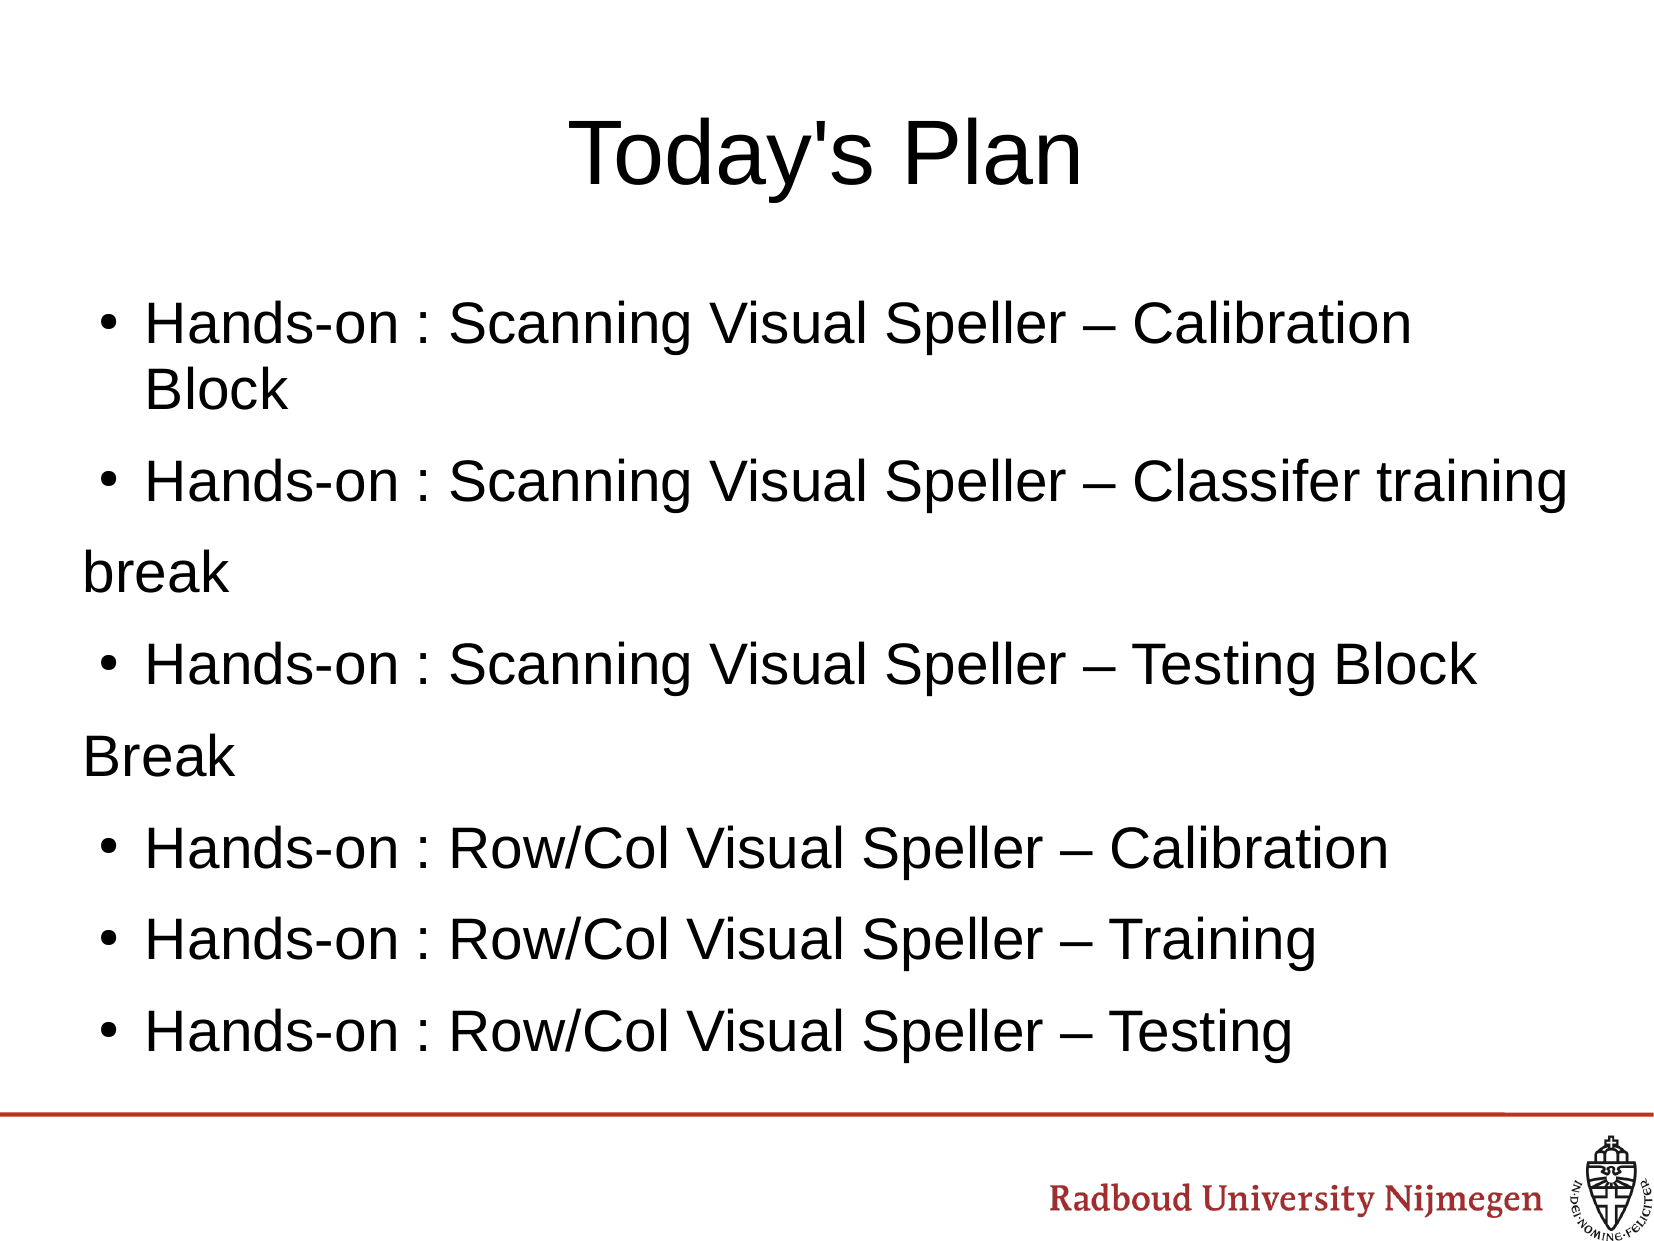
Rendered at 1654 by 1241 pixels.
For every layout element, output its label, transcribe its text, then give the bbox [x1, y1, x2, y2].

title Today's Plan [82, 49, 1571, 257]
picture [1050, 1134, 1654, 1241]
list Hands-on : Scanning Visual Speller – Calibration Block Hands-on : Scanning Visual Speller – Classifer training break Hands-on : Scanning Visual Speller – Testing Block Break Hands-on : Row/Col Visual Speller – Calibration Hands-on : Row/Col Visual Speller – Training Hands-on : Row/Col Visual Speller – Testing [82, 290, 1574, 1092]
